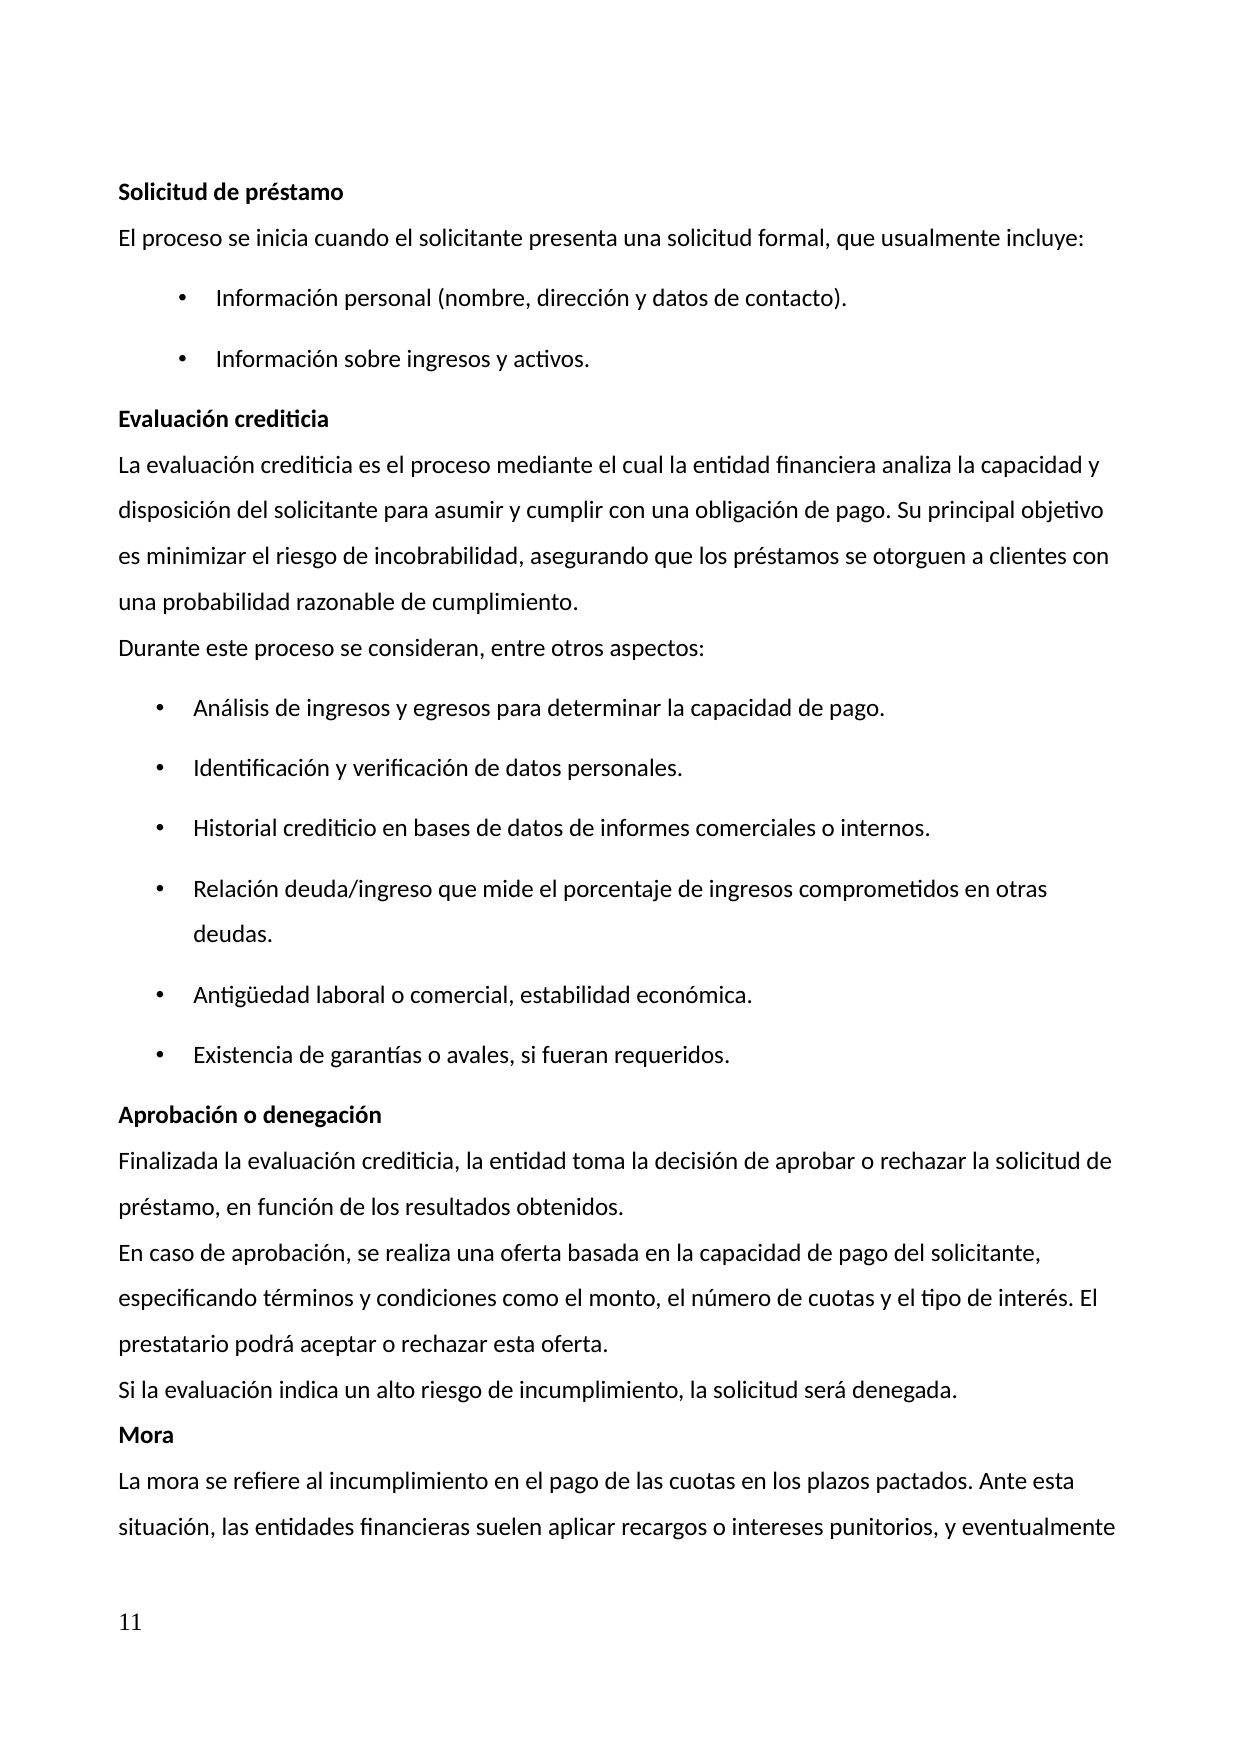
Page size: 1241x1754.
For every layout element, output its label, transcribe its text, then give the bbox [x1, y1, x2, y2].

text Evaluación crediticia La evaluación crediticia es el proceso mediante el cual la entidad financiera analiza la capacidad y disposición del solicitante para asumir y cumplir con una obligación de pago. Su principal objetivo es minimizar el riesgo de incobrabilidad, asegurando que los préstamos se otorguen a clientes con una probabilidad razonable de cumplimiento. Durante este proceso se consideran, entre otros aspectos: [118, 403, 1122, 662]
list Historial crediticio en bases de datos de informes comerciales o internos. [156, 813, 1122, 843]
list Información sobre ingresos y activos. [178, 343, 1122, 373]
text Aprobación o denegación Finalizada la evaluación crediticia, la entidad toma la decisión de aprobar o rechazar la solicitud de préstamo, en función de los resultados obtenidos. En caso de aprobación, se realiza una oferta basada en la capacidad de pago del solicitante, especificando términos y condiciones como el monto, el número de cuotas y el tipo de interés. El prestatario podrá aceptar o rechazar esta oferta. Si la evaluación indica un alto riesgo de incumplimiento, la solicitud será denegada. Mora La mora se refiere al incumplimiento en el pago de las cuotas en los plazos pactados. Ante esta situación, las entidades financieras suelen aplicar recargos o intereses punitorios, y eventualmente [118, 1099, 1122, 1542]
list Información personal (nombre, dirección y datos de contacto). [178, 282, 1122, 313]
list Existencia de garantías o avales, si fueran requeridos. [156, 1039, 1122, 1070]
list Análisis de ingresos y egresos para determinar la capacidad de pago. [156, 692, 1122, 722]
list Identificación y verificación de datos personales. [156, 752, 1122, 783]
text Solicitud de préstamo El proceso se inicia cuando el solicitante presenta una solicitud formal, que usualmente incluye: [118, 176, 1122, 253]
list Antigüedad laboral o comercial, estabilidad económica. [156, 979, 1122, 1009]
list Relación deuda/ingreso que mide el porcentaje de ingresos comprometidos en otras deudas. [156, 873, 1122, 949]
